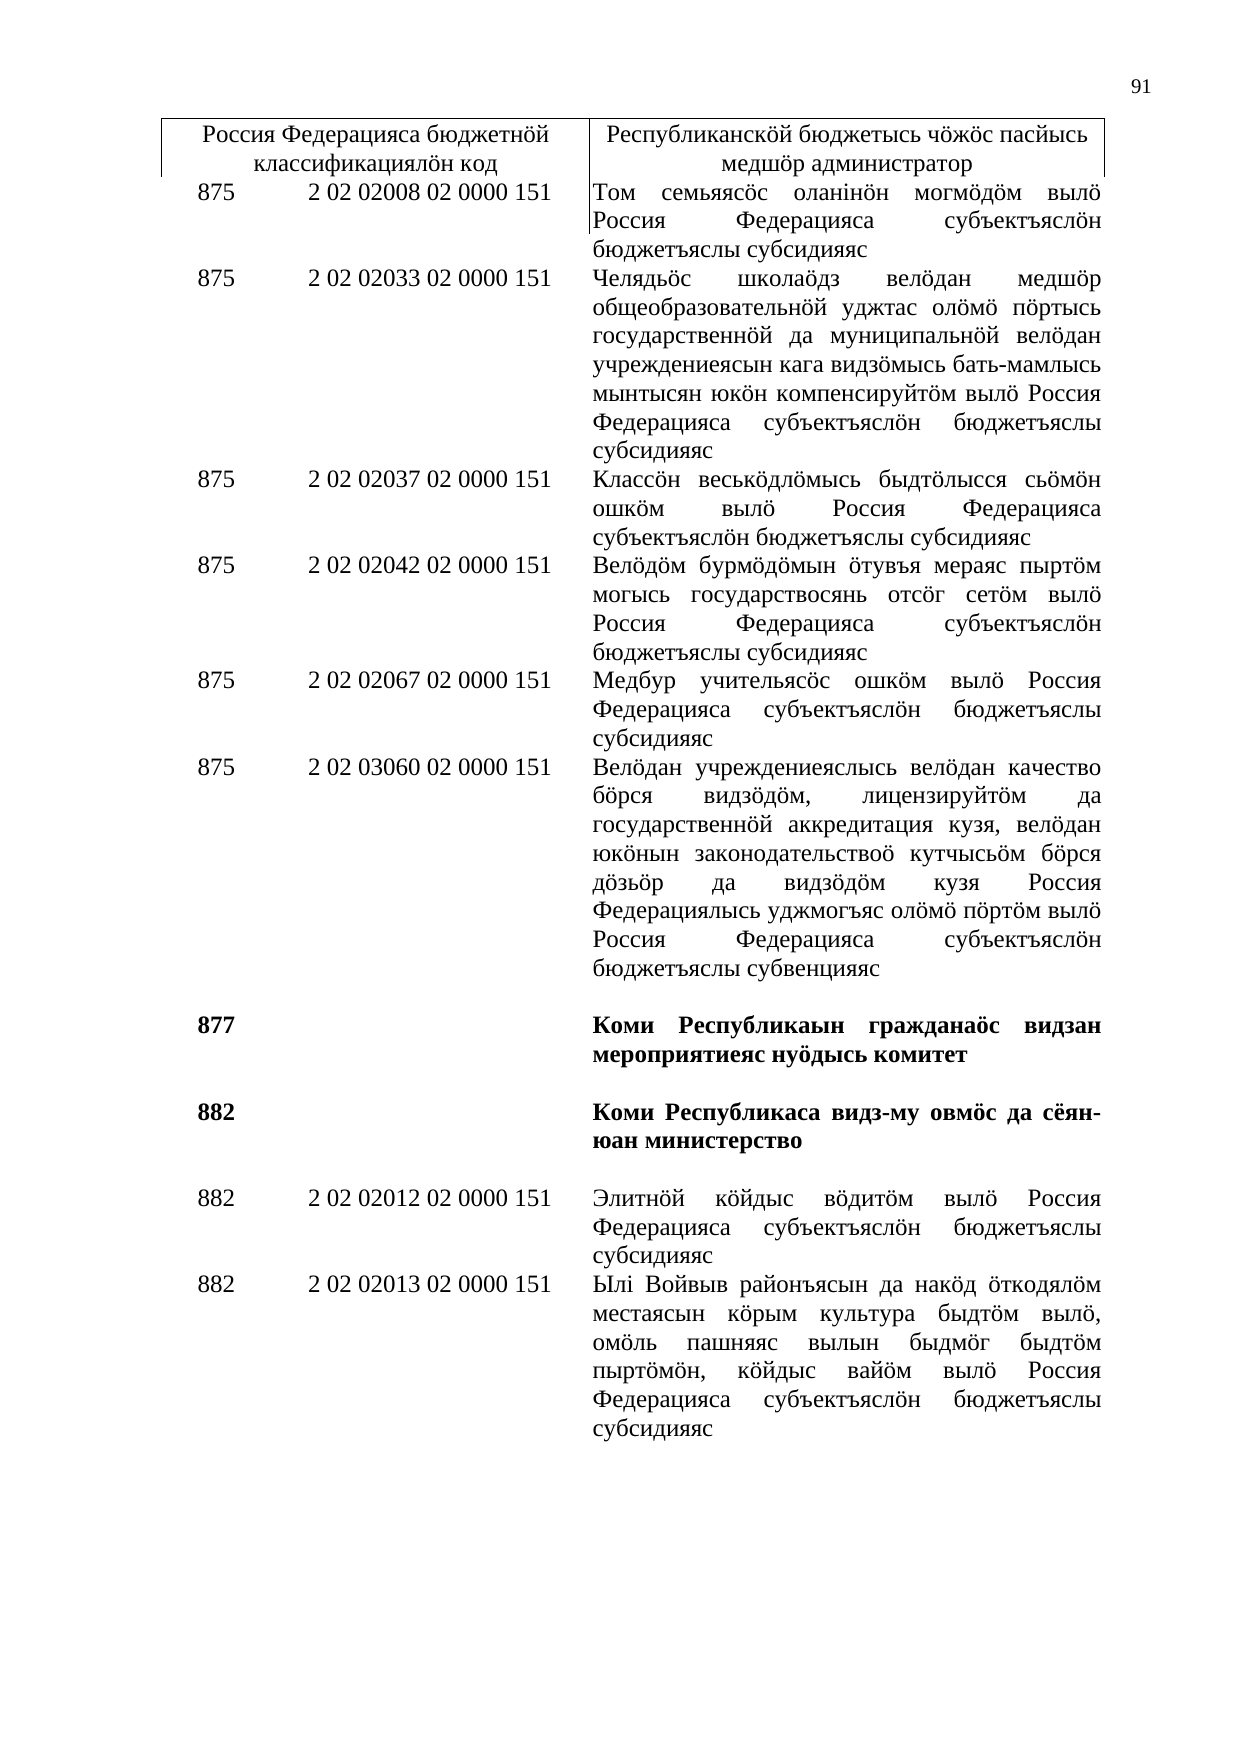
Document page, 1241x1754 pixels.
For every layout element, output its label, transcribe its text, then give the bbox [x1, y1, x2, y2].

table_cell [1105, 1010, 1161, 1097]
table_cell 882 [162, 1097, 270, 1183]
table_cell 2 02 02037 02 0000 151 [270, 464, 589, 550]
table_cell [1105, 177, 1161, 263]
table_cell [1105, 550, 1161, 665]
table_cell 875 [162, 752, 270, 1010]
table_cell Коми Республикаса видз-му овмöс да сёян-юан министерство [589, 1097, 1105, 1183]
table_cell [270, 1097, 589, 1183]
table_cell Коми Республикаын гражданаöс видзан мероприятиеяс нуöдысь комитет [589, 1010, 1105, 1097]
table_cell [1105, 1097, 1161, 1183]
table_cell 2 02 02033 02 0000 151 [270, 263, 589, 464]
table_cell [270, 1010, 589, 1097]
table_cell Медбур учительясöс ошкöм вылö Россия Федерацияса субъектъяслöн бюджетъяслы субсидияяс [589, 665, 1105, 752]
table_header [1105, 118, 1161, 177]
table_cell Челядьöс школаöдз велöдан медшöр общеобразовательнöй уджтас олöмö пöртысь государственнöй да муниципальнöй велöдан учреждениеясын кага видзöмысь бать-мамлысь мынтысян юкöн компенсируйтöм вылö Россия Федерацияса субъектъяслöн бюджетъяслы субсидияяс [589, 263, 1105, 464]
table_header Республиканскöй бюджетысь чöжöс пасйысь медшöр администратор [590, 119, 1104, 177]
table_cell 2 02 02008 02 0000 151 [270, 177, 589, 263]
table_cell Ылі Войвыв районъясын да накöд öткодялöм местаясын кöрым культура быдтöм вылö, омöль пашняяс вылын быдмöг быдтöм пыртöмöн, кöйдыс вайöм вылö Россия Федерацияса субъектъяслöн бюджетъяслы субсидияяс [589, 1269, 1105, 1442]
table_cell 875 [162, 177, 270, 263]
table_cell [1105, 1269, 1161, 1442]
table_cell 2 02 03060 02 0000 151 [270, 752, 589, 1010]
table_cell 2 02 02067 02 0000 151 [270, 665, 589, 752]
table_cell 2 02 02012 02 0000 151 [270, 1183, 589, 1269]
table_cell Элитнöй кöйдыс вöдитöм вылö Россия Федерацияса субъектъяслöн бюджетъяслы субсидияяс [589, 1183, 1105, 1269]
table_cell Велöдан учреждениеяслысь велöдан качество бöрся видзöдöм, лицензируйтöм да государственнöй аккредитация кузя, велöдан юкöнын законодательствоö кутчысьöм бöрся дöзьöр да видзöдöм кузя Россия Федерациялысь уджмогъяс олöмö пöртöм вылö Россия Федерацияса субъектъяслöн бюджетъяслы субвенцияяс [589, 752, 1105, 1010]
table_cell Велöдöм бурмöдöмын öтувъя мераяс пыртöм могысь государствосянь отсöг сетöм вылö Россия Федерацияса субъектъяслöн бюджетъяслы субсидияяс [589, 550, 1105, 665]
table_cell 882 [162, 1183, 270, 1269]
table_cell 882 [162, 1269, 270, 1442]
table_cell Классöн веськöдлöмысь быдтöлысся сьöмöн ошкöм вылö Россия Федерацияса субъектъяслöн бюджетъяслы субсидияяс [589, 464, 1105, 550]
table_cell [1105, 1183, 1161, 1269]
table_cell 877 [162, 1010, 270, 1097]
table_cell [1105, 752, 1161, 1010]
table_cell 875 [162, 263, 270, 464]
table_cell [1105, 665, 1161, 752]
table_cell 875 [162, 665, 270, 752]
table_header Россия Федерацияса бюджетнöй классификациялöн код [162, 119, 589, 177]
table_cell 2 02 02013 02 0000 151 [270, 1269, 589, 1442]
table_cell 875 [162, 464, 270, 550]
table_cell [1105, 263, 1161, 464]
table_cell 875 [162, 550, 270, 665]
table_cell 2 02 02042 02 0000 151 [270, 550, 589, 665]
table_cell [1105, 464, 1161, 550]
table_cell Том семьяясöс оланінöн могмöдöм вылö Россия Федерацияса субъектъяслöн бюджетъяслы субсидияяс [589, 177, 1105, 263]
